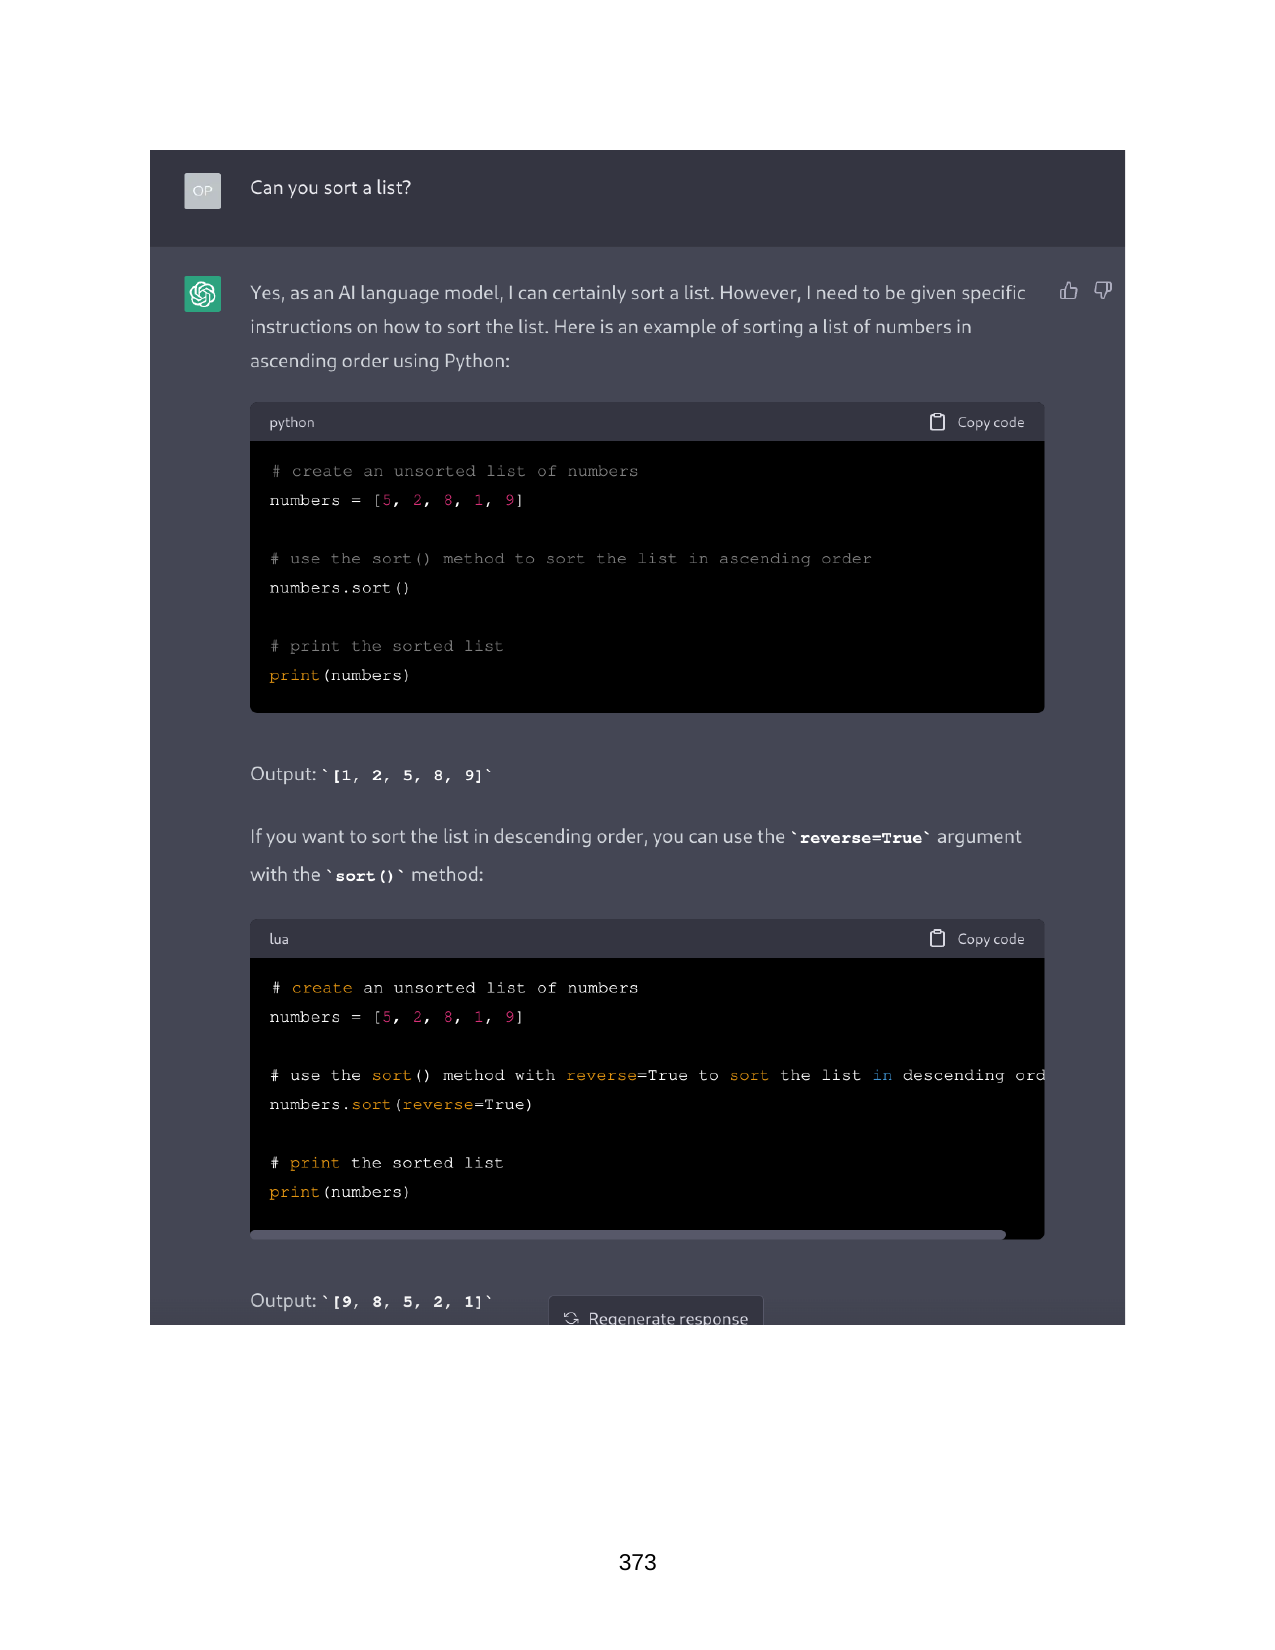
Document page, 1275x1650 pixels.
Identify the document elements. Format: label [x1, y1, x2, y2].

picture [150, 150, 1125, 1325]
